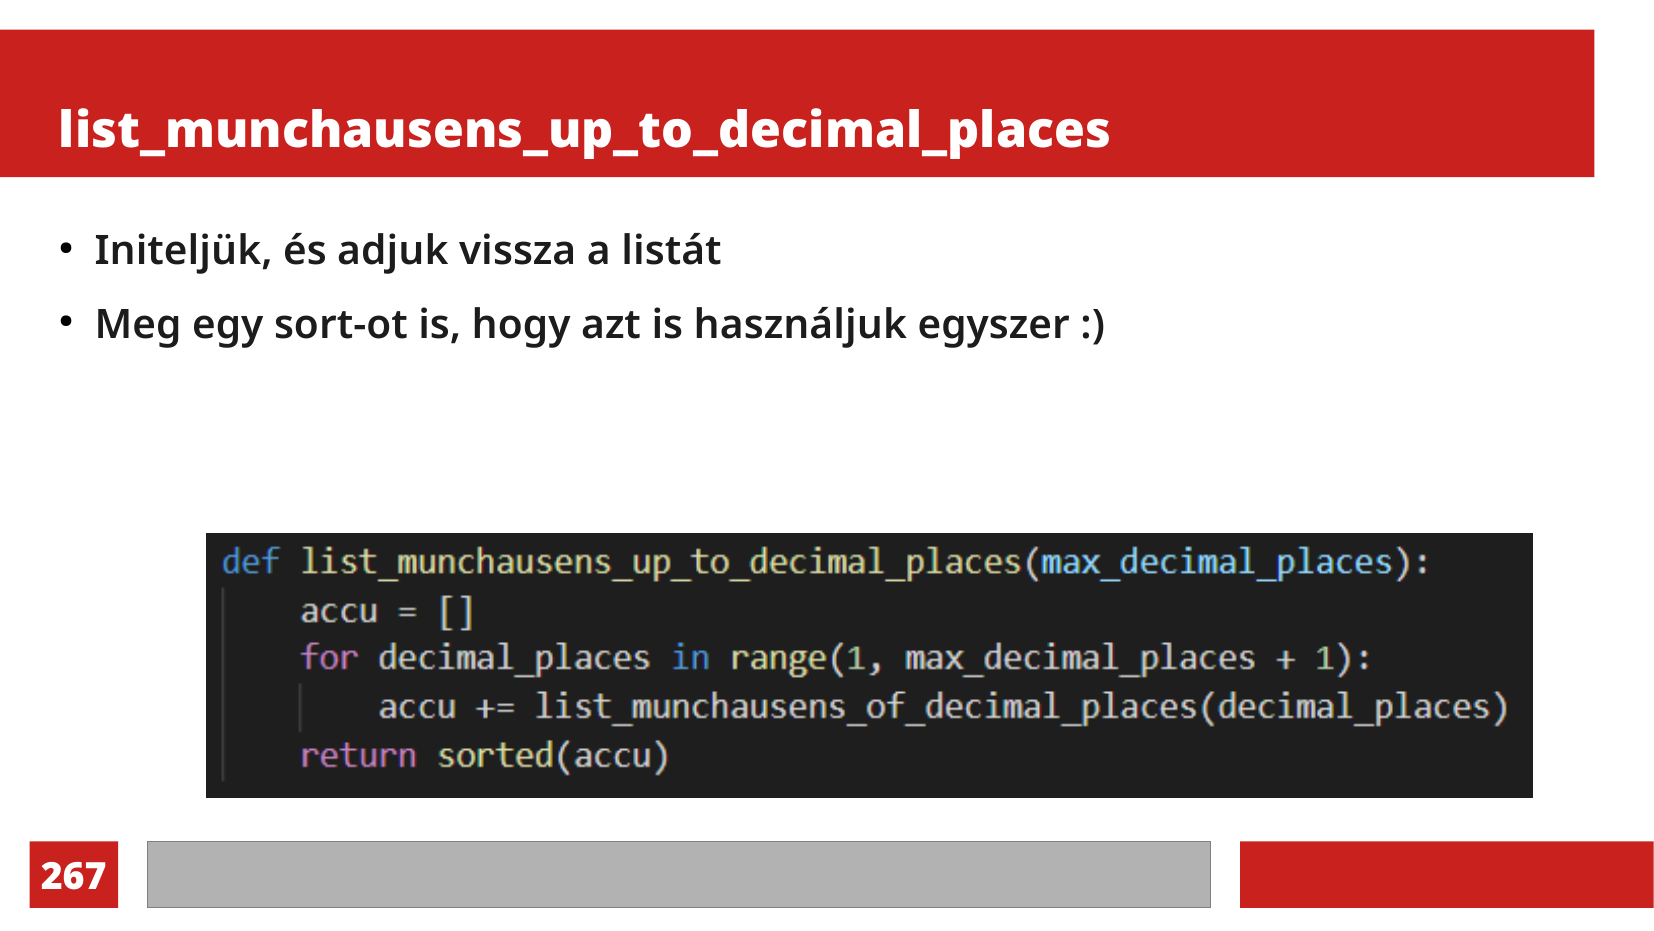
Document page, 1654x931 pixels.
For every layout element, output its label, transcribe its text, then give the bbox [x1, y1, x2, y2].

picture [206, 533, 1533, 798]
list Initeljük, és adjuk vissza a listát Meg egy sort-ot is, hogy azt is használjuk egyszer :) [59, 221, 1565, 739]
title list_munchausens_up_to_decimal_places [59, 44, 1595, 163]
